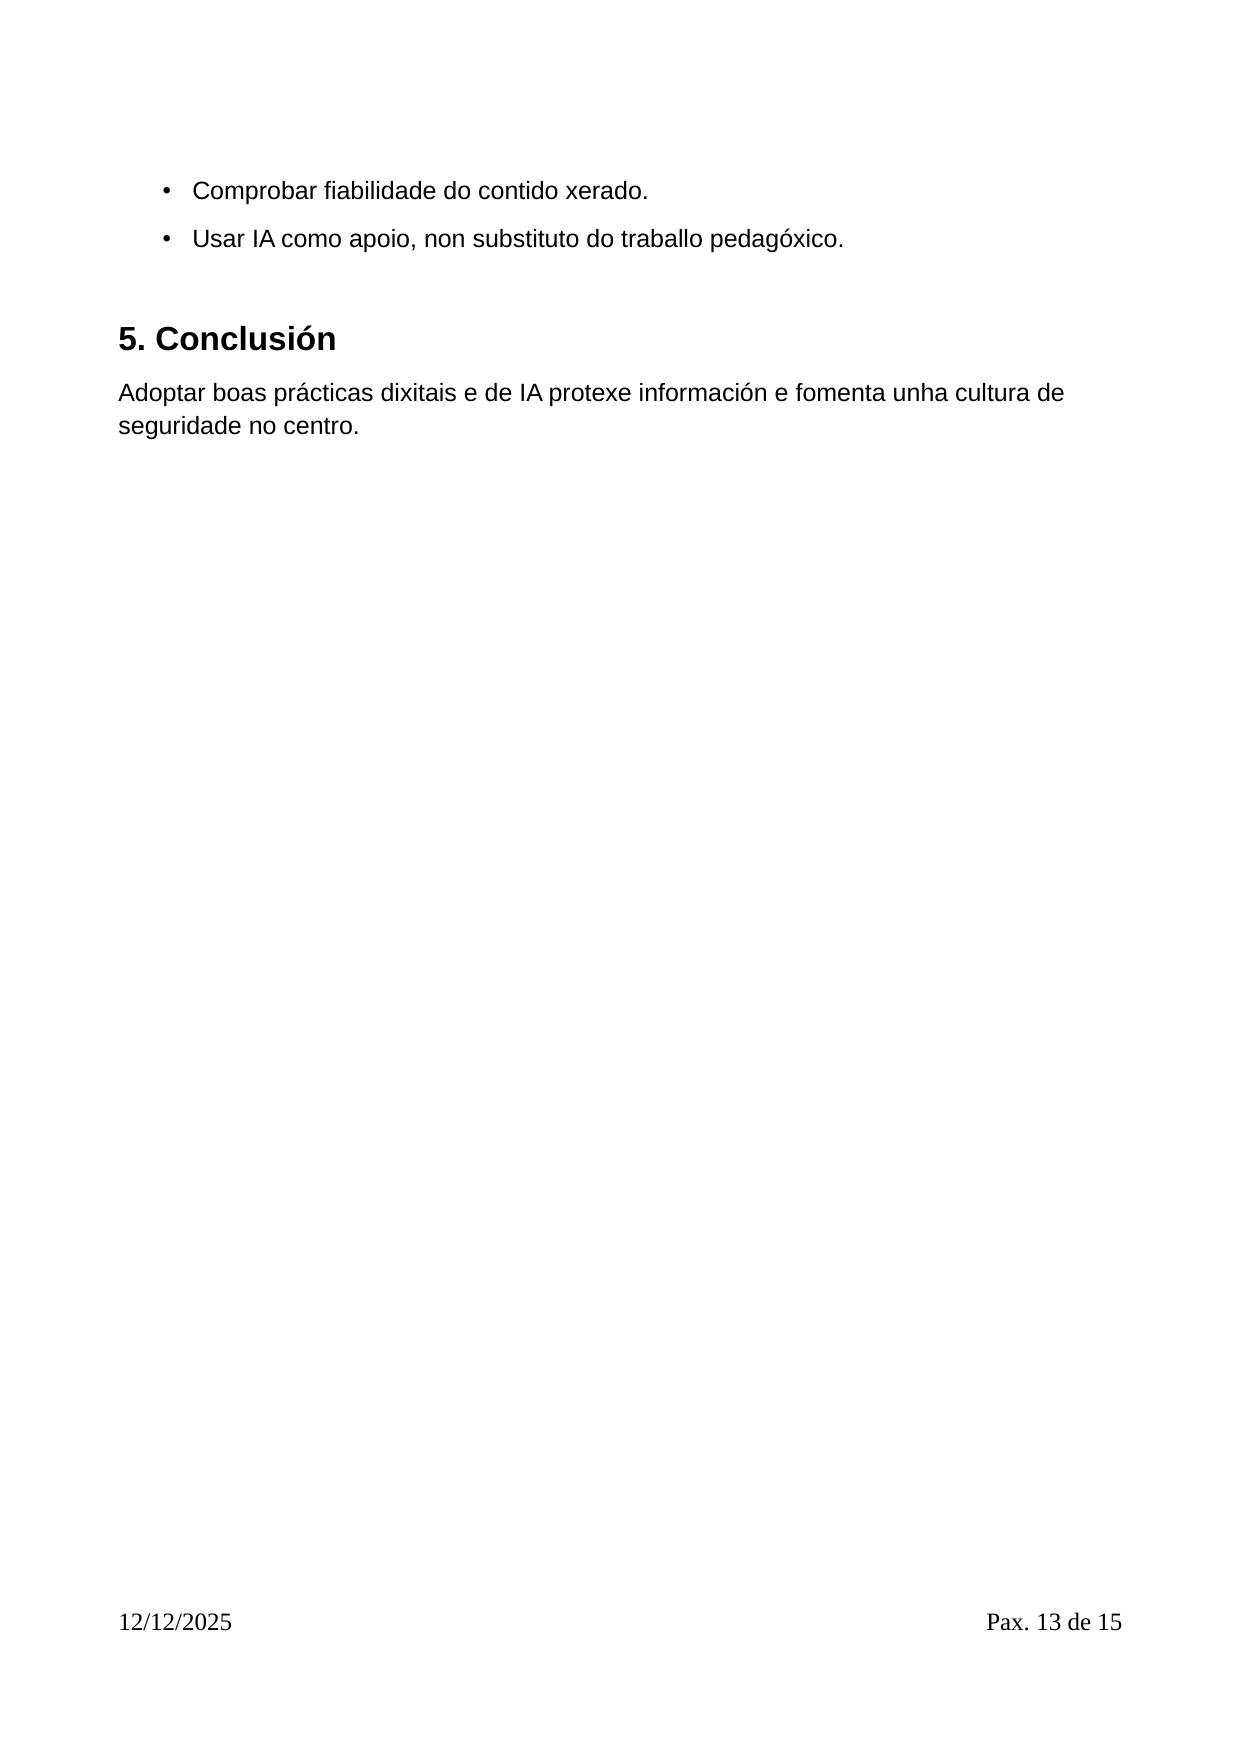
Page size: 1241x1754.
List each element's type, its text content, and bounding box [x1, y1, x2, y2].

list Comprobar fiabilidade do contido xerado. [162, 176, 1122, 205]
text Adoptar boas prácticas dixitais e de IA protexe información e fomenta unha cultura de seguridade no centro. [118, 378, 1122, 440]
list Usar IA como apoio, non substituto do traballo pedagóxico. [162, 224, 1122, 253]
subtitle 5. Conclusión [118, 319, 1122, 358]
